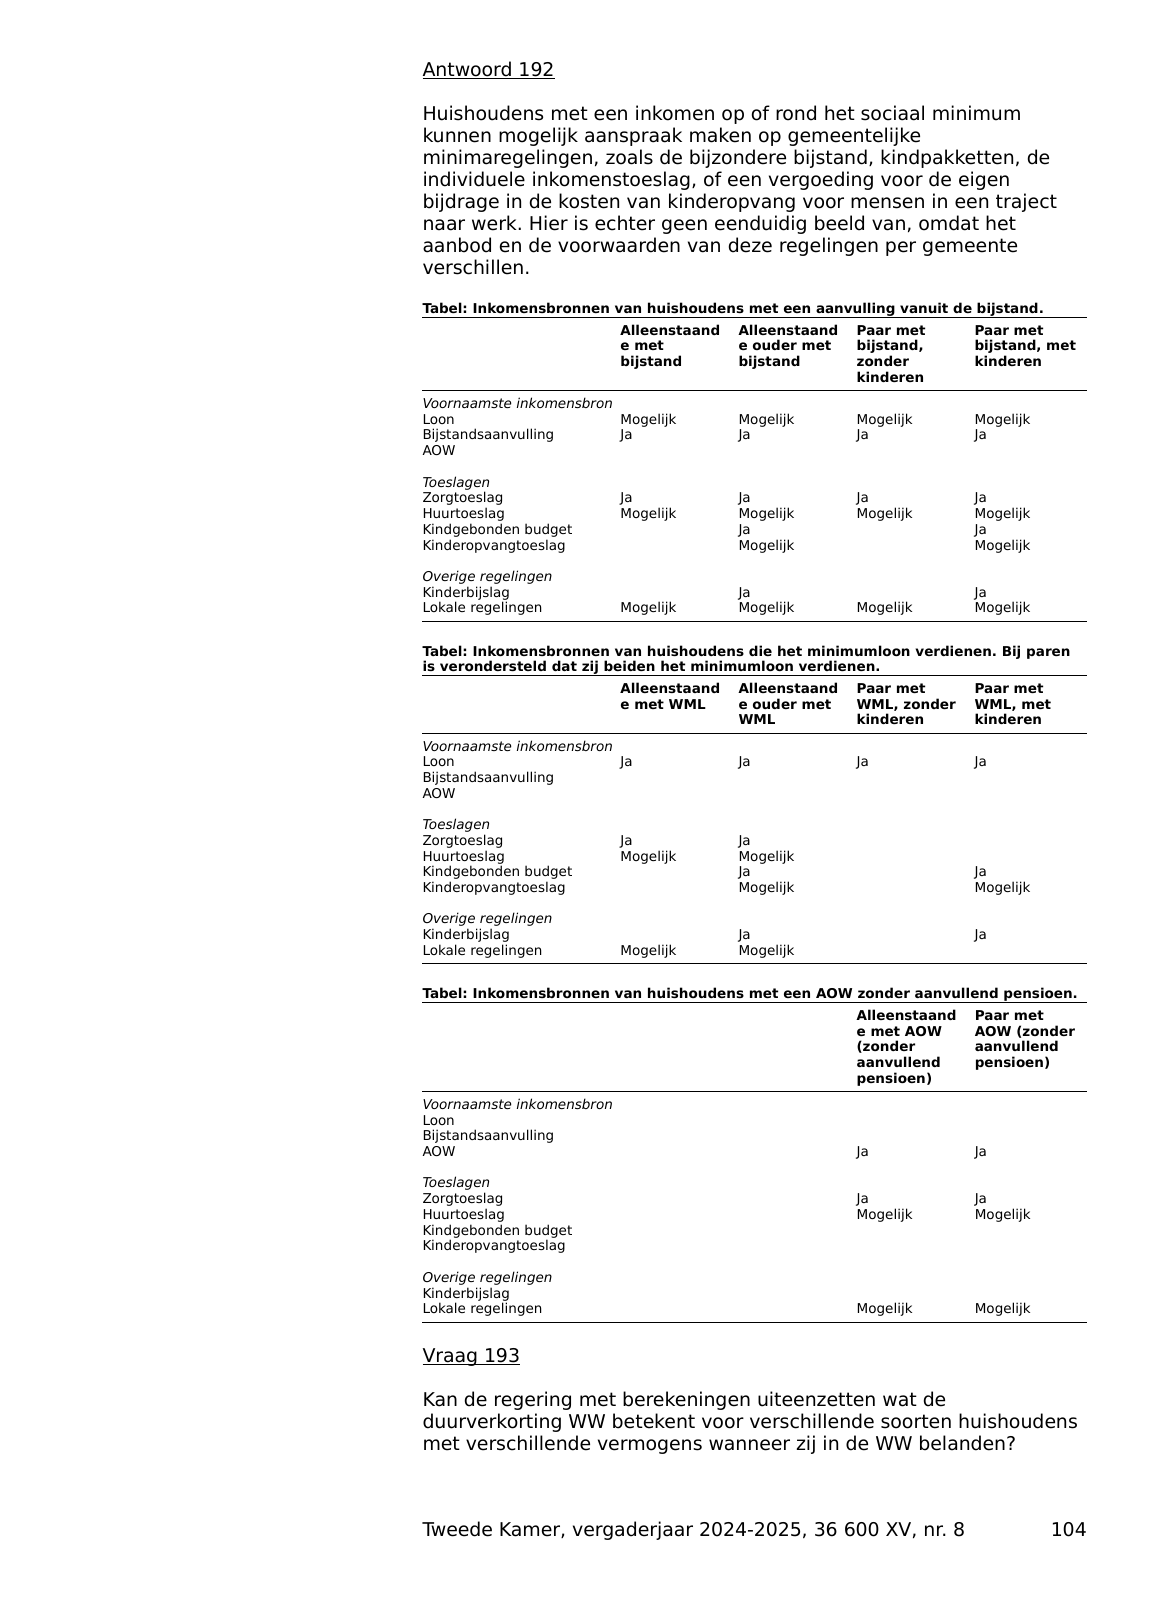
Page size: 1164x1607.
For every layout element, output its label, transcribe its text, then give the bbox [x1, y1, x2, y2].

table_cell Lokale regelingen [422, 1301, 850, 1322]
table_cell Kinderopvangtoeslag [422, 1238, 850, 1254]
table_cell Mogelijk [614, 506, 732, 522]
table_cell Lokale regelingen [422, 600, 614, 621]
table_cell [850, 569, 968, 584]
table_cell [850, 1254, 968, 1270]
table_cell [850, 585, 968, 600]
table_cell AOW [422, 786, 614, 801]
table_cell Mogelijk [732, 880, 850, 896]
table_cell Ja [969, 1144, 1087, 1159]
table_cell [614, 896, 732, 911]
table_cell Huurtoeslag [422, 849, 614, 864]
table_cell Kinderbijslag [422, 585, 614, 600]
table_cell [850, 911, 968, 927]
table_cell [614, 553, 732, 569]
table_cell Voornaamste inkomensbron [422, 1092, 850, 1112]
table_cell Ja [969, 585, 1087, 600]
table_cell Mogelijk [614, 600, 732, 621]
table_cell [969, 1128, 1087, 1144]
table_cell Loon [422, 754, 614, 770]
table_cell Mogelijk [969, 1301, 1087, 1322]
table_cell [422, 801, 614, 817]
table_cell [850, 522, 968, 537]
table_cell Ja [969, 864, 1087, 880]
table_cell Toeslagen [422, 474, 614, 490]
table_cell [422, 553, 614, 569]
table_cell Ja [732, 427, 850, 443]
table_cell [614, 864, 732, 880]
table_cell Mogelijk [850, 600, 968, 621]
table_cell [614, 801, 732, 817]
table_cell Alleenstaande met WML [614, 676, 732, 733]
subtitle Antwoord 192 [422, 59, 1087, 81]
table_cell Ja [732, 522, 850, 537]
text Huishoudens met een inkomen op of rond het sociaal minimum kunnen mogelijk aanspraak maken op gemeentelijke minimaregelingen, zoals de bijzondere bijstand, kindpakketten, de individuele inkomenstoeslag, of een vergoeding voor de eigen bijdrage in de kosten van kinderopvang voor mensen in een traject naar werk. Hier is echter geen eenduidig beeld van, omdat het aanbod en de voorwaarden van deze regelingen per gemeente verschillen. [422, 103, 1087, 279]
table_cell [850, 1285, 968, 1301]
table_cell [850, 391, 968, 411]
table_cell [850, 927, 968, 943]
table_cell [850, 443, 968, 459]
table_cell [850, 1092, 968, 1112]
table_cell [969, 1092, 1087, 1112]
table_cell Zorgtoeslag [422, 490, 614, 506]
table_cell Ja [850, 1144, 968, 1159]
table_cell Kinderbijslag [422, 1285, 850, 1301]
table_cell Mogelijk [969, 506, 1087, 522]
table_cell Mogelijk [614, 411, 732, 427]
table_header Tabel: Inkomensbronnen van huishoudens die het minimumloon verdienen. Bij paren is verondersteld dat zij beiden het minimumloon verdienen. [422, 644, 1087, 675]
table_cell [850, 864, 968, 880]
table_cell [614, 569, 732, 584]
table_cell [422, 1254, 850, 1270]
table_cell Ja [850, 1191, 968, 1207]
table_cell Paar met WML, zonder kinderen [850, 676, 968, 733]
table_cell Paar met WML, met kinderen [969, 676, 1087, 733]
table_cell Ja [969, 490, 1087, 506]
table_cell Alleenstaande ouder met bijstand [732, 318, 850, 390]
table_cell [614, 880, 732, 896]
table_cell Mogelijk [614, 943, 732, 963]
table_cell [422, 459, 614, 474]
table_cell Mogelijk [732, 600, 850, 621]
table_cell Ja [969, 927, 1087, 943]
table_cell [732, 896, 850, 911]
subtitle Vraag 193 [422, 1345, 1087, 1367]
table_cell Mogelijk [969, 411, 1087, 427]
table_cell [850, 817, 968, 833]
table_cell [969, 443, 1087, 459]
table_cell [850, 1223, 968, 1238]
table_cell AOW [422, 443, 614, 459]
table_cell [850, 537, 968, 553]
table_cell Lokale regelingen [422, 943, 614, 963]
table_cell [969, 1223, 1087, 1238]
table_cell Kinderopvangtoeslag [422, 880, 614, 896]
table_cell Mogelijk [850, 506, 968, 522]
table_cell [614, 585, 732, 600]
table_cell Mogelijk [850, 1207, 968, 1222]
table_cell [850, 849, 968, 864]
table_cell [422, 1160, 850, 1175]
table_cell Paar met AOW (zonder aanvullend pensioen) [969, 1003, 1087, 1091]
table_cell Ja [732, 585, 850, 600]
table_cell Loon [422, 411, 614, 427]
table_cell [850, 770, 968, 786]
table_cell Paar met bijstand, met kinderen [969, 318, 1087, 390]
table_cell Ja [732, 927, 850, 943]
table_cell Ja [850, 490, 968, 506]
table_cell [850, 1238, 968, 1254]
table_cell [969, 1254, 1087, 1270]
table_cell Alleenstaande ouder met WML [732, 676, 850, 733]
table_cell [614, 817, 732, 833]
table_cell Mogelijk [969, 880, 1087, 896]
table_cell [850, 1113, 968, 1128]
table_cell [850, 833, 968, 848]
table_cell Mogelijk [732, 943, 850, 963]
table_cell [614, 391, 732, 411]
table_cell Overige regelingen [422, 569, 614, 584]
table_cell [969, 734, 1087, 754]
table_cell [614, 522, 732, 537]
table_cell [850, 943, 968, 963]
table_cell [969, 849, 1087, 864]
table_cell Alleenstaande met bijstand [614, 318, 732, 390]
table_cell Mogelijk [969, 1207, 1087, 1222]
table_cell [850, 801, 968, 817]
table_cell [732, 474, 850, 490]
table_cell Mogelijk [850, 411, 968, 427]
table_cell [850, 786, 968, 801]
table_cell Kinderbijslag [422, 927, 614, 943]
table_cell Overige regelingen [422, 1270, 850, 1285]
table_cell [614, 459, 732, 474]
table_cell Mogelijk [614, 849, 732, 864]
table_cell [732, 459, 850, 474]
table_cell AOW [422, 1144, 850, 1159]
table_cell Mogelijk [732, 411, 850, 427]
table_cell Ja [850, 427, 968, 443]
table_cell Voornaamste inkomensbron [422, 391, 614, 411]
table_cell Ja [614, 754, 732, 770]
table_cell Ja [614, 833, 732, 848]
table_cell [850, 553, 968, 569]
table_cell [614, 770, 732, 786]
table_cell Loon [422, 1113, 850, 1128]
table_cell [969, 911, 1087, 927]
table_cell [422, 1003, 850, 1091]
table_cell [969, 833, 1087, 848]
table_cell Bijstandsaanvulling [422, 770, 614, 786]
table_cell Alleenstaande met AOW (zonder aanvullend pensioen) [850, 1003, 968, 1091]
table_cell [614, 443, 732, 459]
table_cell [732, 786, 850, 801]
table_cell [614, 474, 732, 490]
table_cell Ja [969, 427, 1087, 443]
table_cell Ja [614, 427, 732, 443]
table_cell [614, 734, 732, 754]
table_cell [969, 459, 1087, 474]
table_cell Toeslagen [422, 817, 614, 833]
table_cell Mogelijk [969, 537, 1087, 553]
table_cell Zorgtoeslag [422, 833, 614, 848]
table_cell Huurtoeslag [422, 506, 614, 522]
table_cell [969, 817, 1087, 833]
table_cell [969, 1238, 1087, 1254]
table_cell [422, 896, 614, 911]
table_cell Kindgebonden budget [422, 1223, 850, 1238]
table_cell [422, 676, 614, 733]
table_cell [850, 880, 968, 896]
table_cell [614, 537, 732, 553]
table_cell Mogelijk [969, 600, 1087, 621]
table_cell [969, 1270, 1087, 1285]
table_cell Bijstandsaanvulling [422, 427, 614, 443]
table_cell Ja [614, 490, 732, 506]
table_cell Ja [732, 490, 850, 506]
table_cell [969, 569, 1087, 584]
text Kan de regering met berekeningen uiteenzetten wat de duurverkorting WW betekent voor verschillende soorten huishoudens met verschillende vermogens wanneer zij in de WW belanden? [422, 1389, 1087, 1455]
table_cell [969, 1160, 1087, 1175]
table_cell [969, 553, 1087, 569]
table_cell Kindgebonden budget [422, 864, 614, 880]
table_cell Paar met bijstand, zonder kinderen [850, 318, 968, 390]
table_cell [850, 1175, 968, 1191]
table_cell [850, 1160, 968, 1175]
table_cell [732, 817, 850, 833]
table_cell Ja [850, 754, 968, 770]
table_cell [850, 734, 968, 754]
table_cell [850, 896, 968, 911]
table_cell Kinderopvangtoeslag [422, 537, 614, 553]
table_cell [969, 943, 1087, 963]
table_cell [732, 443, 850, 459]
table_cell Overige regelingen [422, 911, 614, 927]
table_cell [422, 318, 614, 390]
table_cell Mogelijk [850, 1301, 968, 1322]
table_cell [850, 1128, 968, 1144]
table_cell Ja [732, 864, 850, 880]
table_cell Huurtoeslag [422, 1207, 850, 1222]
table_cell [969, 474, 1087, 490]
table_cell [850, 1270, 968, 1285]
table_cell [732, 911, 850, 927]
table_cell [969, 1175, 1087, 1191]
table_cell [850, 474, 968, 490]
table_cell [969, 786, 1087, 801]
table_cell Mogelijk [732, 506, 850, 522]
table_cell [614, 927, 732, 943]
table_cell Bijstandsaanvulling [422, 1128, 850, 1144]
table_cell [732, 391, 850, 411]
table_cell [732, 801, 850, 817]
table_cell [969, 391, 1087, 411]
table_cell [969, 770, 1087, 786]
table_cell [850, 459, 968, 474]
table_cell Mogelijk [732, 849, 850, 864]
table_cell Voornaamste inkomensbron [422, 734, 614, 754]
table_cell Ja [969, 754, 1087, 770]
table_cell [732, 770, 850, 786]
table_cell [969, 801, 1087, 817]
table_cell [732, 553, 850, 569]
table_cell [969, 1113, 1087, 1128]
table_cell Zorgtoeslag [422, 1191, 850, 1207]
table_cell [969, 896, 1087, 911]
table_cell [732, 734, 850, 754]
table_header Tabel: Inkomensbronnen van huishoudens met een AOW zonder aanvullend pensioen. [422, 986, 1087, 1002]
table_cell Kindgebonden budget [422, 522, 614, 537]
table_cell [614, 911, 732, 927]
table_cell Ja [732, 833, 850, 848]
table_header Tabel: Inkomensbronnen van huishoudens met een aanvulling vanuit de bijstand. [422, 301, 1087, 317]
table_cell Ja [732, 754, 850, 770]
table_cell Ja [969, 522, 1087, 537]
table_cell [732, 569, 850, 584]
table_cell Toeslagen [422, 1175, 850, 1191]
table_cell [614, 786, 732, 801]
table_cell Mogelijk [732, 537, 850, 553]
table_cell [969, 1285, 1087, 1301]
table_cell Ja [969, 1191, 1087, 1207]
